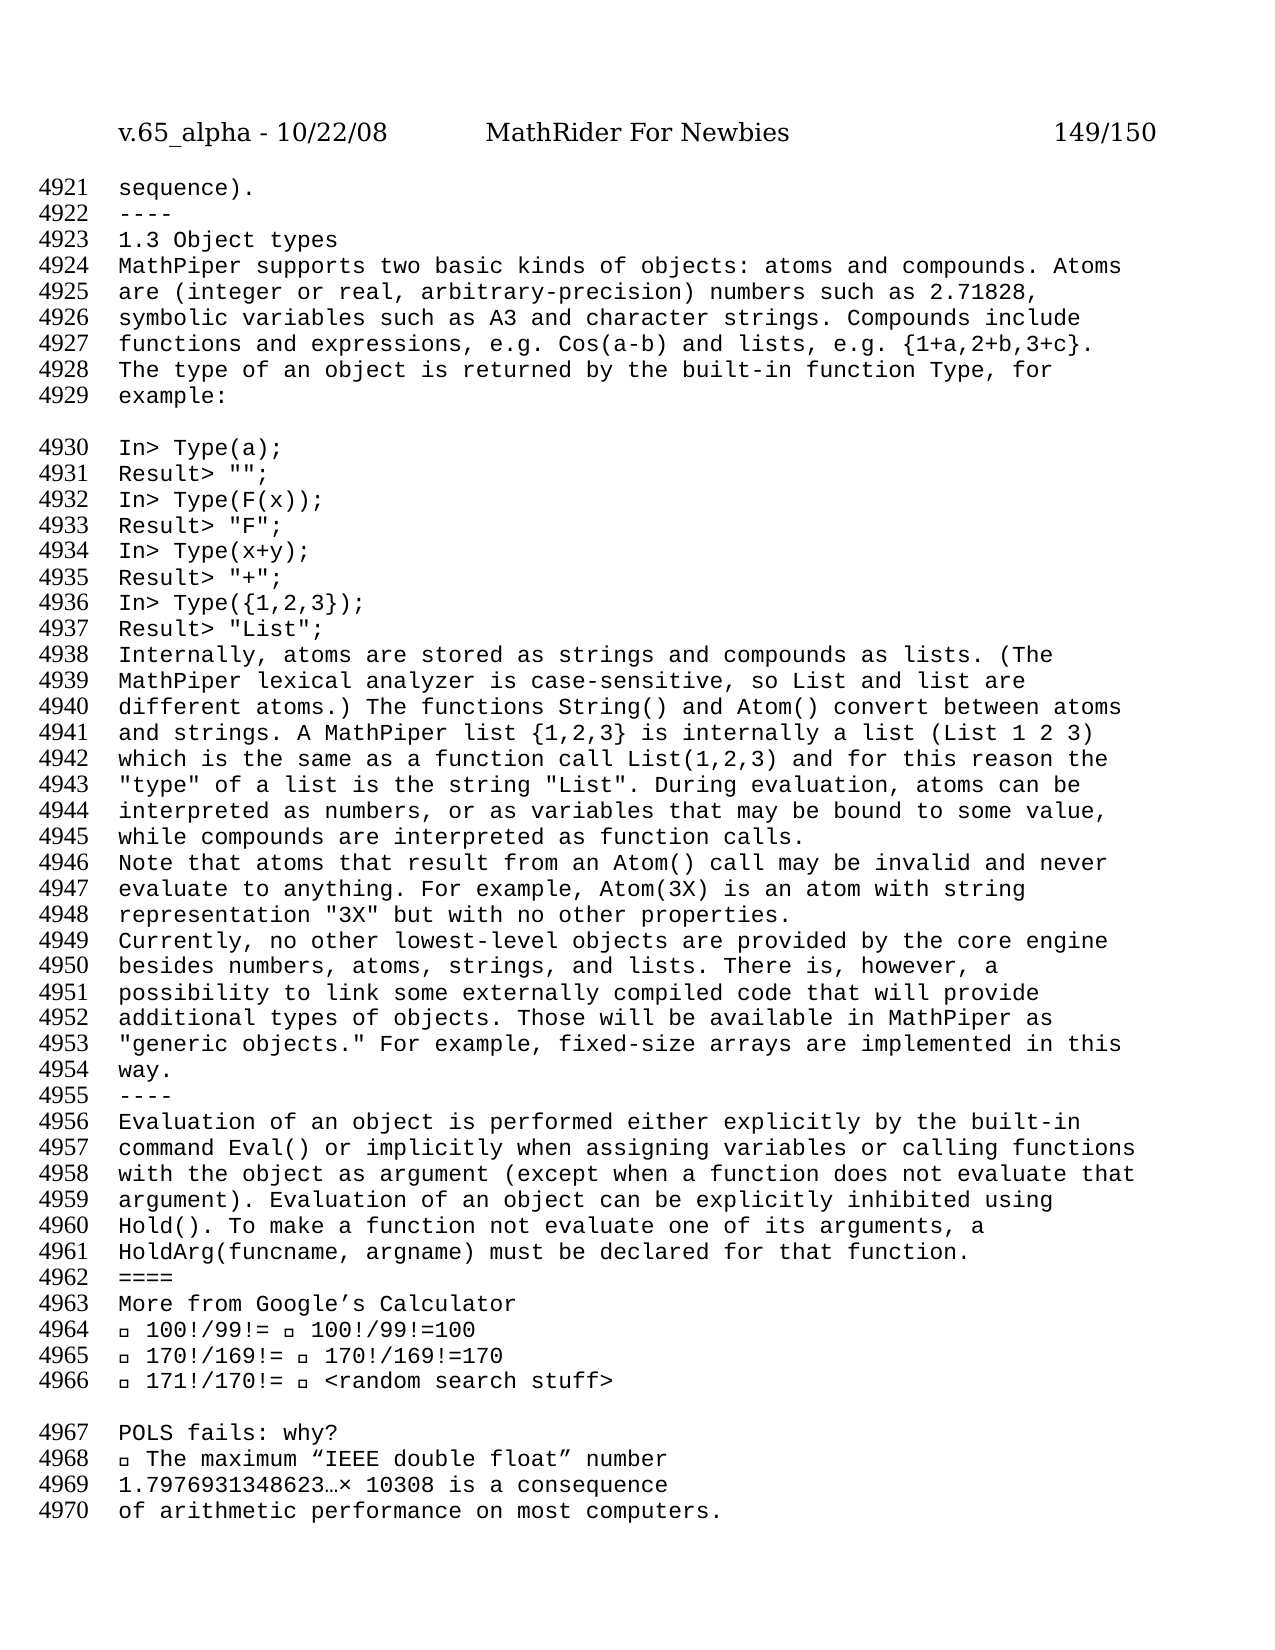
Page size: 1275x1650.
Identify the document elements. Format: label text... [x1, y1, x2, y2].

text Result> "List"; [118, 618, 1157, 644]
text Note that atoms that result from an Atom() call may be invalid and never evaluate to anything. For example, Atom(3X) is an atom with string representation "3X" but with no other properties. [118, 851, 1157, 929]
text Result> ""; [118, 462, 1157, 488]
text 􀂄 171!/170!= 􀂄 <random search stuff> [118, 1370, 1157, 1396]
text In> Type(a); [118, 436, 1157, 462]
text In> Type({1,2,3}); [118, 592, 1157, 618]
text Evaluation of an object is performed either explicitly by the built-in command Eval() or implicitly when assigning variables or calling functions with the object as argument (except when a function does not evaluate that argument). Evaluation of an object can be explicitly inhibited using Hold(). To make a function not evaluate one of its arguments, a HoldArg(funcname, argname) must be declared for that function. [118, 1111, 1157, 1266]
text sequence). [118, 177, 1157, 203]
text Currently, no other lowest-level objects are provided by the core engine besides numbers, atoms, strings, and lists. There is, however, a possibility to link some externally compiled code that will provide additional types of objects. Those will be available in MathPiper as "generic objects." For example, fixed-size arrays are implemented in this way. [118, 929, 1157, 1084]
text of arithmetic performance on most computers. [118, 1499, 1157, 1526]
text More from Google’s Calculator [118, 1292, 1157, 1318]
text 1.3 Object types [118, 229, 1157, 254]
text In> Type(x+y); [118, 540, 1157, 566]
text 􀂄 170!/169!= 􀂄 170!/169!=170 [118, 1344, 1157, 1370]
text ---- [118, 1084, 1157, 1111]
text Internally, atoms are stored as strings and compounds as lists. (The MathPiper lexical analyzer is case-sensitive, so List and list are different atoms.) The functions String() and Atom() convert between atoms and strings. A MathPiper list {1,2,3} is internally a list (List 1 2 3) which is the same as a function call List(1,2,3) and for this reason the "type" of a list is the string "List". During evaluation, atoms can be interpreted as numbers, or as variables that may be bound to some value, while compounds are interpreted as function calls. [118, 644, 1157, 851]
text 􀂄 100!/99!= 􀂄 100!/99!=100 [118, 1318, 1157, 1344]
text ---- [118, 203, 1157, 229]
text In> Type(F(x)); [118, 488, 1157, 514]
text 1.7976931348623…× 10308 is a consequence [118, 1474, 1157, 1499]
text The type of an object is returned by the built-in function Type, for example: [118, 358, 1157, 410]
text 􀂄 The maximum “IEEE double float” number [118, 1448, 1157, 1474]
text Result> "F"; [118, 514, 1157, 540]
text ==== [118, 1266, 1157, 1292]
text MathPiper supports two basic kinds of objects: atoms and compounds. Atoms are (integer or real, arbitrary-precision) numbers such as 2.71828, symbolic variables such as A3 and character strings. Compounds include functions and expressions, e.g. Cos(a-b) and lists, e.g. {1+a,2+b,3+c}. [118, 254, 1157, 358]
text Result> "+"; [118, 566, 1157, 592]
text POLS fails: why? [118, 1422, 1157, 1448]
